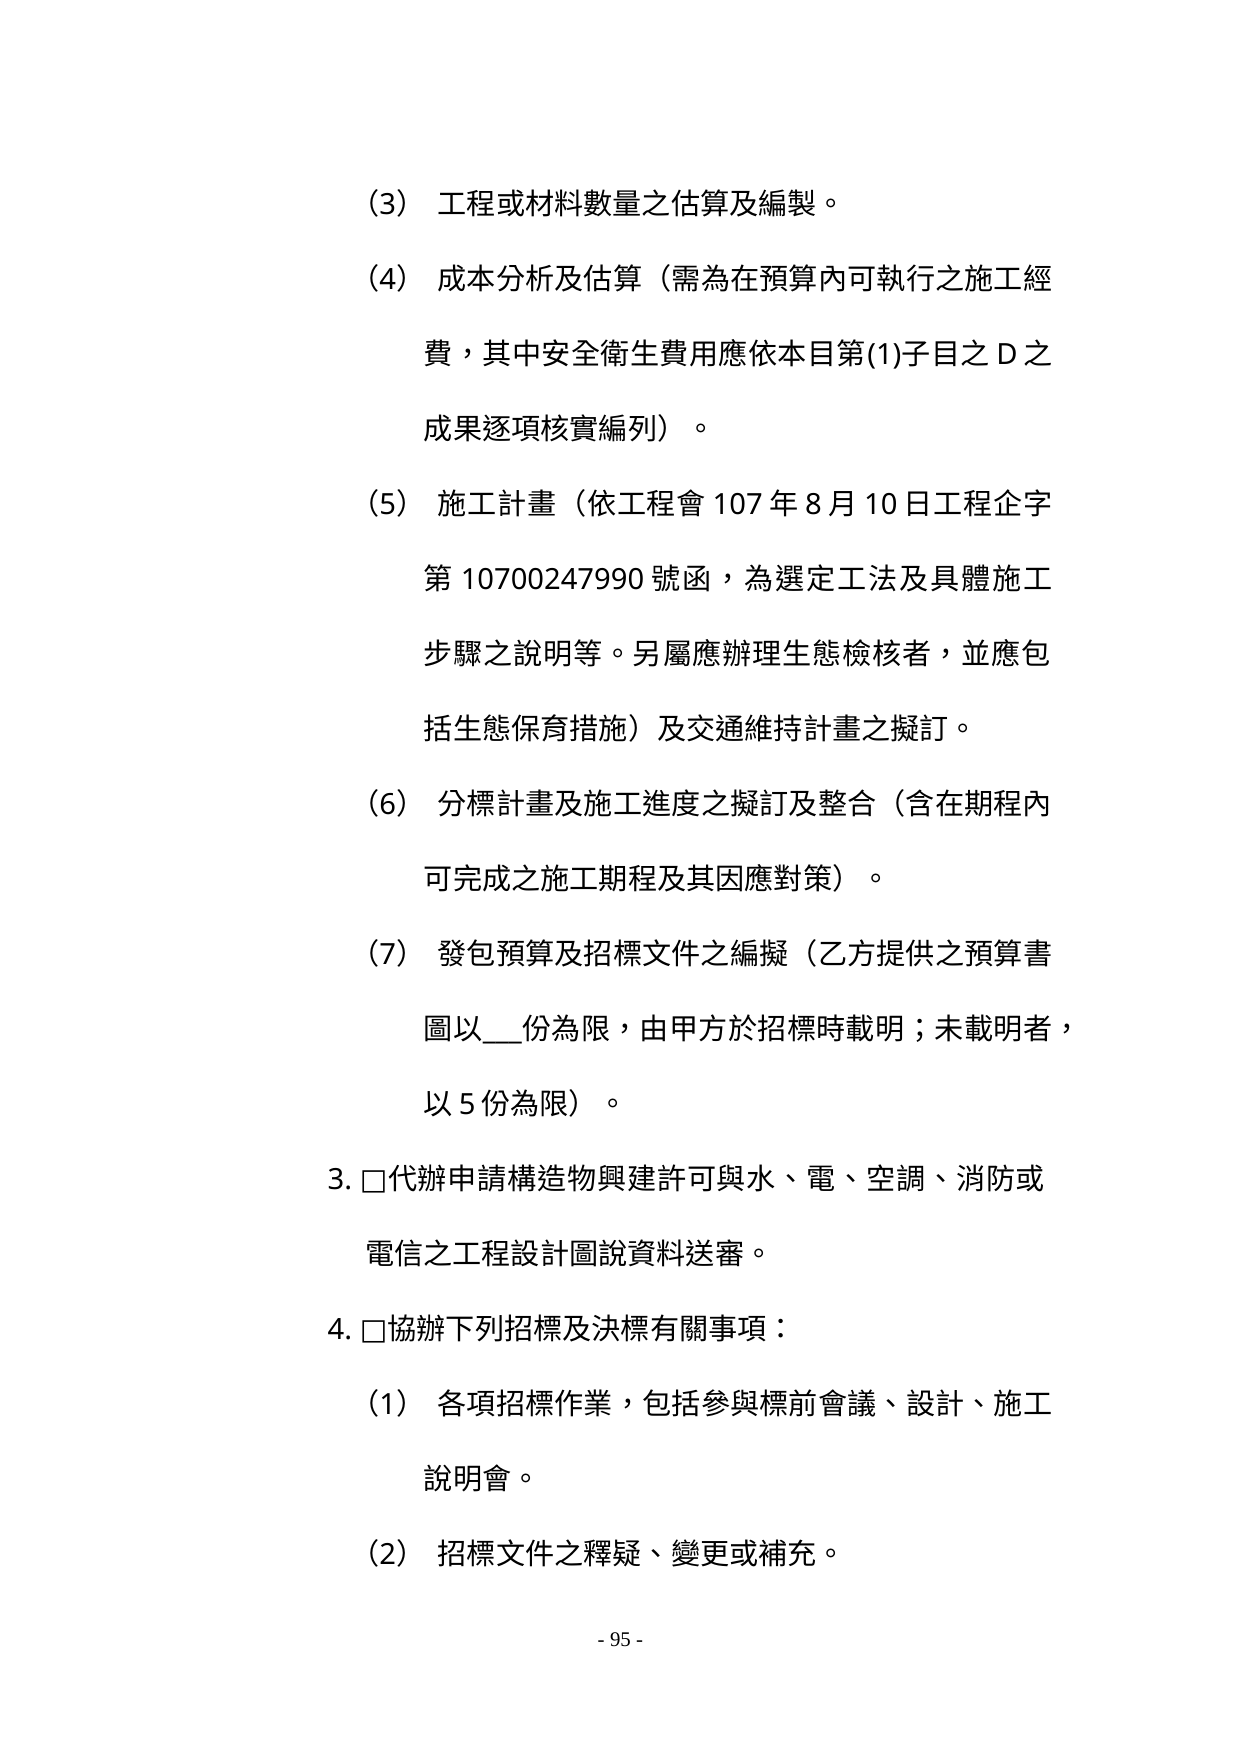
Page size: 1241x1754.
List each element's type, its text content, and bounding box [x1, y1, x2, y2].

list 成本分析及估算（需為在預算內可執行之施工經費，其中安全衛生費用應依本目第(1)子目之D之成果逐項核實編列）。 [350, 239, 1053, 464]
list 招標文件之釋疑、變更或補充。 [350, 1514, 1053, 1589]
list □協辦下列招標及決標有關事項： [327, 1289, 1047, 1364]
list 各項招標作業，包括參與標前會議、設計、施工說明會。 [350, 1364, 1053, 1514]
list 發包預算及招標文件之編擬（乙方提供之預算書圖以___份為限，由甲方於招標時載明；未載明者，以5份為限）。 [350, 914, 1053, 1139]
list 施工計畫（依工程會107年8月10日工程企字第10700247990號函，為選定工法及具體施工步驟之說明等。另屬應辦理生態檢核者，並應包括生態保育措施）及交通維持計畫之擬訂。 [350, 464, 1053, 764]
list 工程或材料數量之估算及編製。 [350, 164, 1053, 239]
list □代辦申請構造物興建許可與水、電、空調、消防或電信之工程設計圖說資料送審。 [327, 1139, 1047, 1289]
list 分標計畫及施工進度之擬訂及整合（含在期程內可完成之施工期程及其因應對策）。 [350, 764, 1053, 914]
